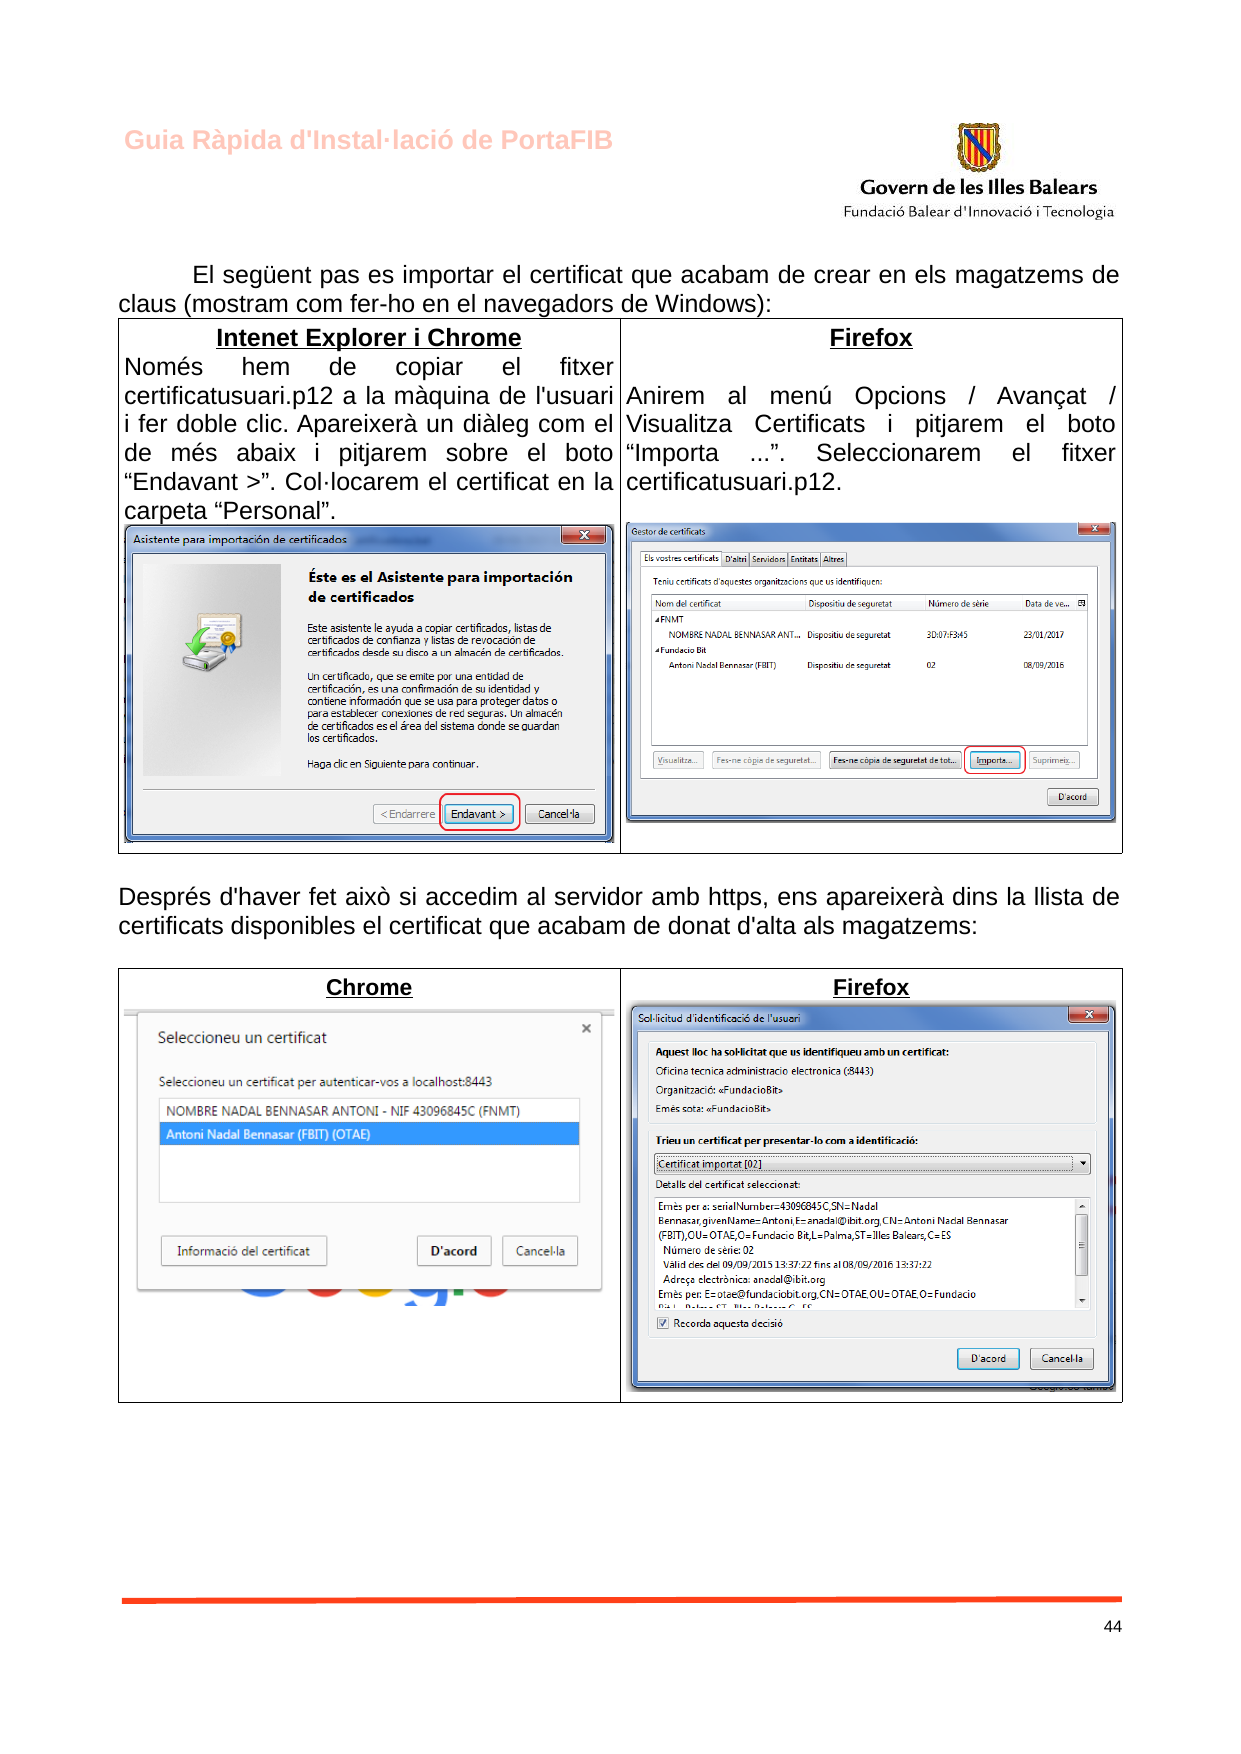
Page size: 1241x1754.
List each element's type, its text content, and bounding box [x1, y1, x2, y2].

table_header Firefox [621, 969, 1122, 1402]
text El següent pas es importar el certificat que acabam de crear en els magatzems de claus (mostram com fer-ho en el navegadors de Windows): [118, 260, 1122, 317]
picture [123, 524, 615, 843]
picture [123, 1000, 615, 1306]
table_header [119, 525, 620, 853]
table_header Chrome [119, 969, 620, 1402]
picture [625, 1000, 1117, 1392]
picture [840, 123, 1117, 220]
table_header Firefox Anirem al menú Opcions / Avançat / Visualitza Certificats i pitjarem el boto “Importa ...”. Seleccionarem el fitxer certificatusuari.p12. [621, 319, 1122, 853]
table_header Intenet Explorer i Chrome Només hem de copiar el fitxer certificatusuari.p12 a la màquina de l'usuari i fer doble clic. Apareixerà un diàleg com el de més abaix i pitjarem sobre el boto “Endavant >”. Col·locarem el certificat en la carpeta “Personal”. [119, 319, 620, 524]
picture [625, 522, 1117, 823]
text Després d'haver fet això si accedim al servidor amb https, ens apareixerà dins la llista de certificats disponibles el certificat que acabam de donat d'alta als magatzems: [118, 882, 1122, 939]
